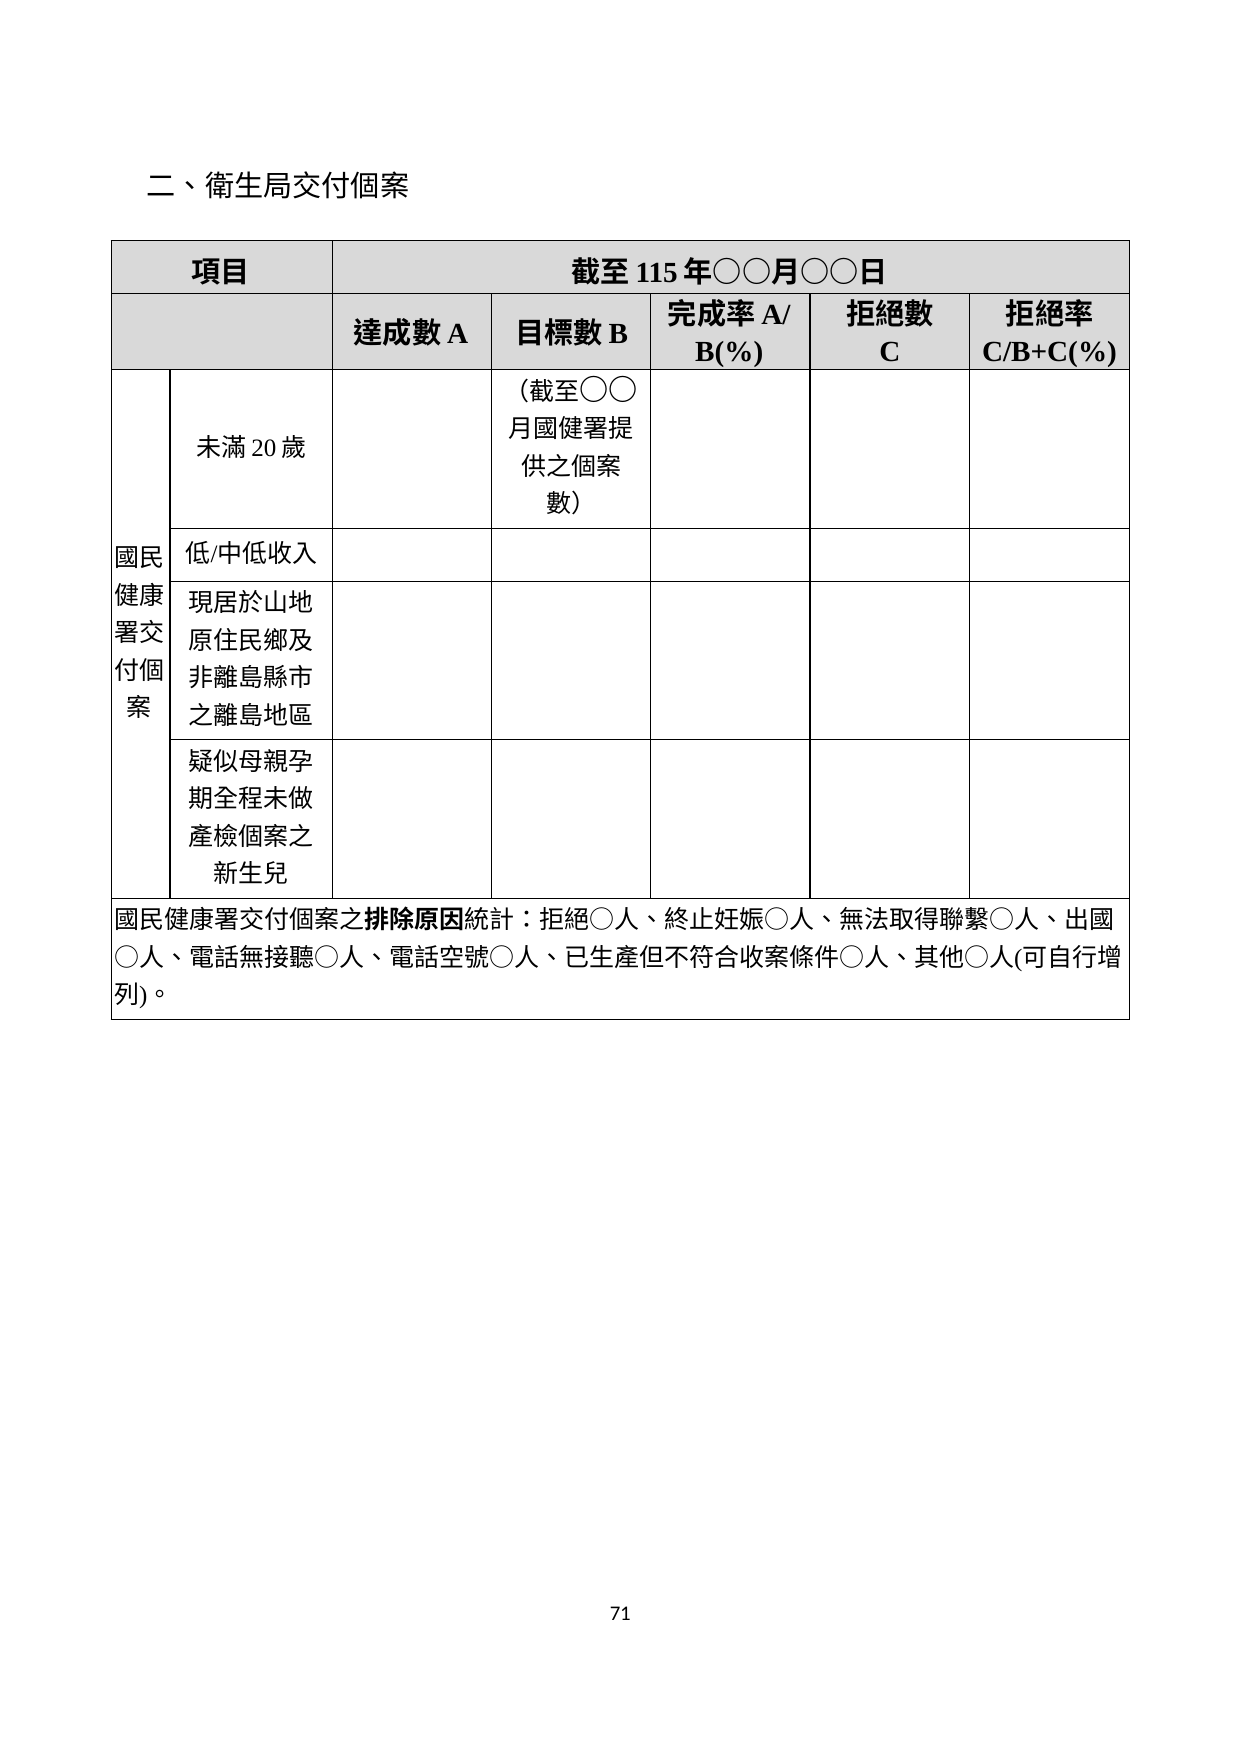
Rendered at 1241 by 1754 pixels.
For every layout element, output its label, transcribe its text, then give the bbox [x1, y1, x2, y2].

table_cell [651, 370, 809, 528]
table_cell [970, 740, 1129, 898]
table_cell 拒絕數 C [811, 294, 969, 369]
table_cell 國民健康署交付個案之排除原因統計：拒絕○人、終止妊娠○人、無法取得聯繫○人、出國○人、電話無接聽○人、電話空號○人、已生產但不符合收案條件○人、其他○人(可自行增列)。 [112, 899, 1129, 1019]
table_cell [970, 529, 1129, 581]
table_cell [970, 370, 1129, 528]
table_cell 達成數A [333, 294, 491, 369]
list 衛生局交付個案 [146, 146, 1122, 221]
table_cell （截至○○月國健署提供之個案數） [492, 370, 650, 528]
table_cell [811, 370, 969, 528]
table_cell [333, 740, 491, 898]
table_cell [811, 582, 969, 739]
table_cell 拒絕率 C/B+C(%) [970, 294, 1129, 369]
table_header 截至115年○○月○○日 [333, 241, 1129, 293]
table_cell [651, 740, 809, 898]
table_cell 目標數B [492, 294, 650, 369]
table_cell [492, 740, 650, 898]
table_cell [333, 582, 491, 739]
table_cell [112, 294, 332, 369]
table_cell 低/中低收入 [171, 529, 332, 581]
table_cell [492, 529, 650, 581]
table_cell [970, 582, 1129, 739]
table_cell 疑似母親孕期全程未做產檢個案之新生兒 [171, 740, 332, 898]
table_cell [651, 582, 809, 739]
table_cell [333, 529, 491, 581]
table_cell 完成率A/B(%) [651, 294, 809, 369]
table_cell 現居於山地原住民鄉及非離島縣市之離島地區 [171, 582, 332, 739]
table_cell [492, 582, 650, 739]
table_cell [333, 370, 491, 528]
table_header 項目 [112, 241, 332, 293]
table_cell [811, 529, 969, 581]
table_cell [811, 740, 969, 898]
table_cell 國民健康署交付個案 [112, 370, 169, 898]
table_cell 未滿20歲 [171, 370, 332, 528]
table_cell [651, 529, 809, 581]
